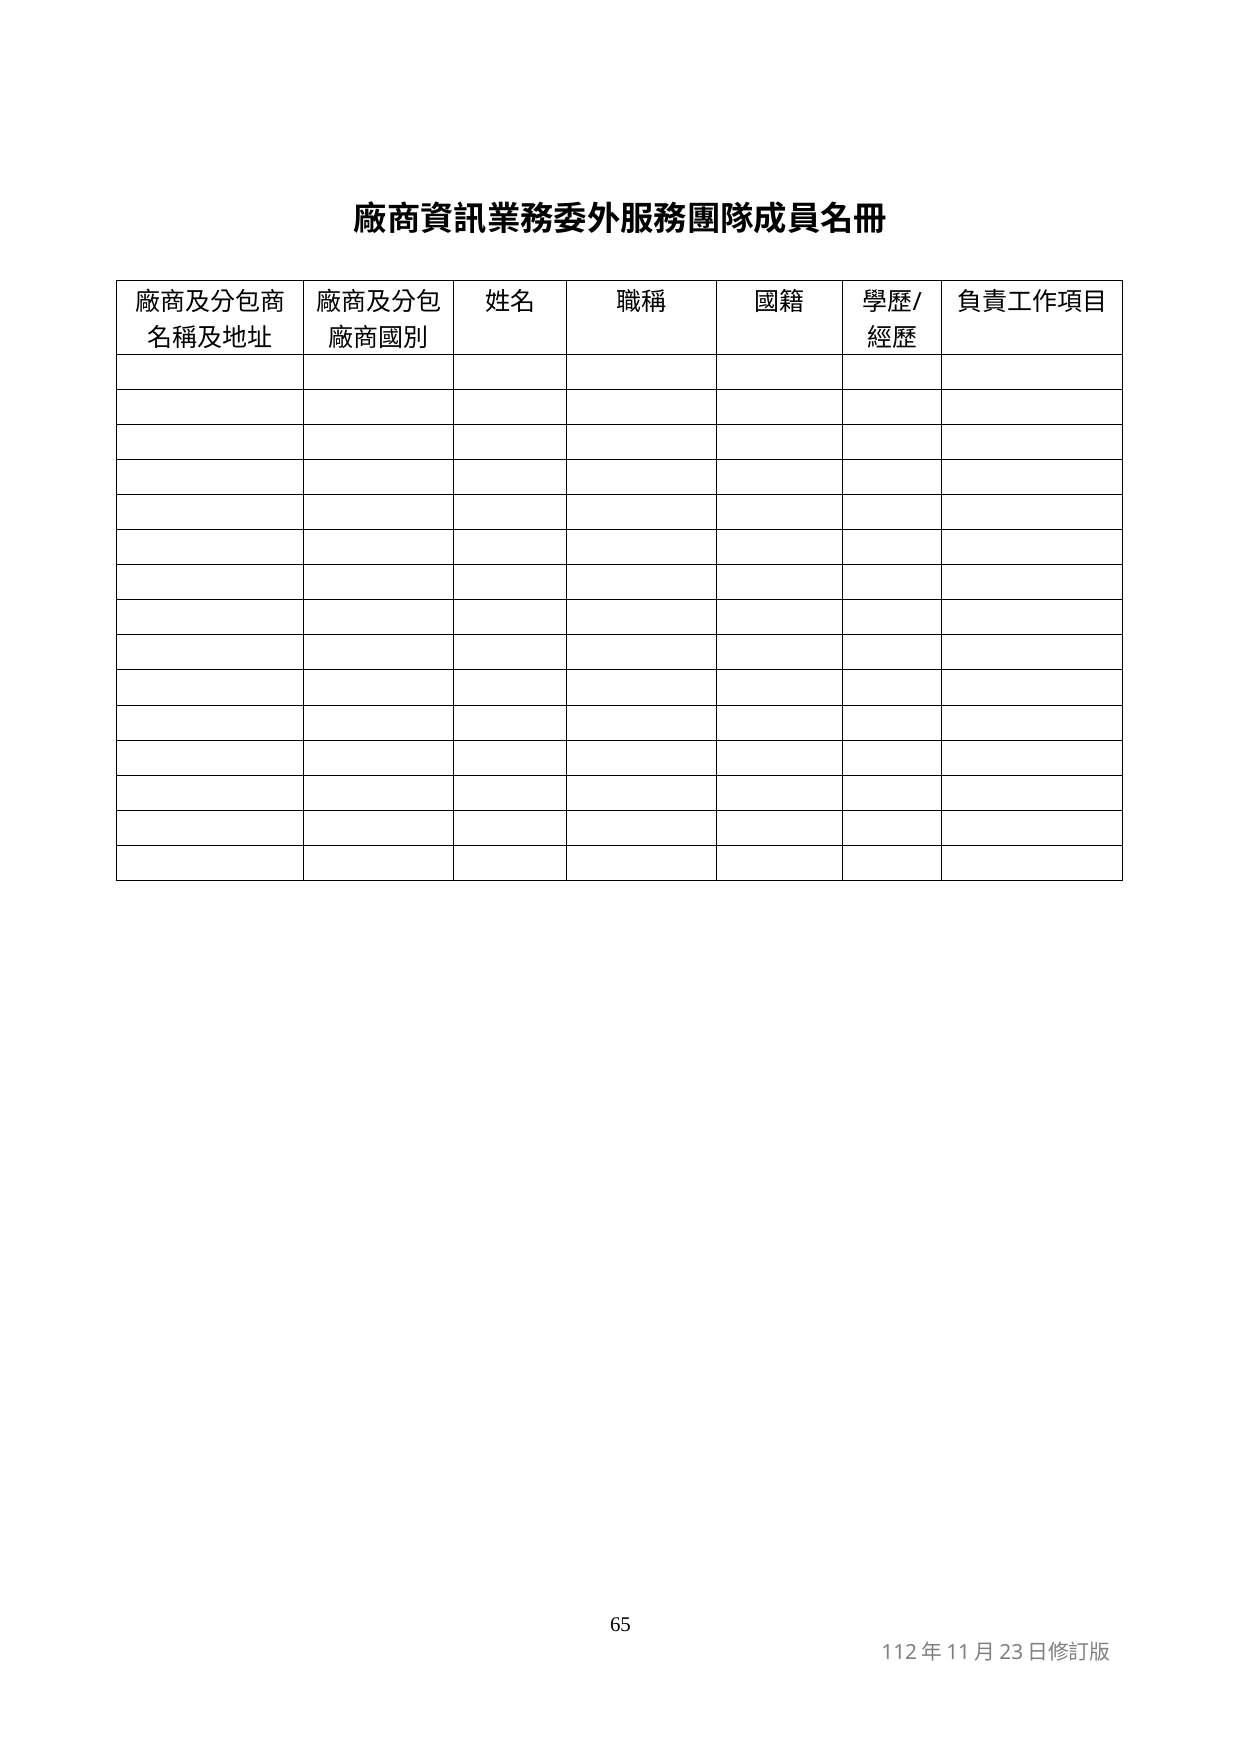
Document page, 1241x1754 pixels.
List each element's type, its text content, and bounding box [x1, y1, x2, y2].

table_cell [117, 670, 303, 704]
table_cell [843, 706, 941, 739]
table_cell [304, 425, 453, 459]
table_cell [117, 811, 303, 845]
table_cell [717, 425, 842, 459]
table_cell [454, 495, 566, 529]
table_cell [304, 565, 453, 599]
table_cell [843, 530, 941, 564]
table_cell [717, 355, 842, 388]
table_cell [942, 460, 1122, 494]
table_cell [304, 530, 453, 564]
table_cell [567, 706, 716, 739]
table_cell [567, 811, 716, 845]
table_cell [117, 741, 303, 775]
table_cell [454, 460, 566, 494]
table_cell [304, 355, 453, 388]
table_cell [942, 355, 1122, 388]
table_cell [454, 635, 566, 669]
table_cell [567, 425, 716, 459]
table_cell [942, 600, 1122, 634]
table_cell [717, 600, 842, 634]
table_cell [717, 565, 842, 599]
table_cell [567, 390, 716, 424]
table_cell [117, 425, 303, 459]
table_cell [843, 565, 941, 599]
table_cell [717, 635, 842, 669]
table_cell [117, 706, 303, 739]
table_header 國籍 [717, 281, 842, 353]
table_cell [304, 776, 453, 810]
table_cell [567, 635, 716, 669]
table_cell [843, 670, 941, 704]
table_cell [942, 670, 1122, 704]
table_cell [717, 390, 842, 424]
table_cell [567, 530, 716, 564]
table_cell [117, 530, 303, 564]
table_cell [567, 741, 716, 775]
table_cell [567, 600, 716, 634]
table_cell [117, 565, 303, 599]
table_header 職稱 [567, 281, 716, 353]
table_cell [117, 776, 303, 810]
table_cell [717, 495, 842, 529]
table_cell [454, 355, 566, 388]
table_cell [567, 670, 716, 704]
table_cell [942, 741, 1122, 775]
table_cell [942, 706, 1122, 739]
table_cell [304, 495, 453, 529]
table_cell [843, 600, 941, 634]
table_header 學歷/經歷 [843, 281, 941, 353]
table_cell [942, 530, 1122, 564]
table_cell [117, 846, 303, 880]
table_cell [117, 635, 303, 669]
table_cell [717, 776, 842, 810]
table_cell [454, 390, 566, 424]
table_cell [304, 460, 453, 494]
table_cell [567, 355, 716, 388]
table_cell [717, 530, 842, 564]
table_cell [942, 565, 1122, 599]
table_cell [717, 846, 842, 880]
table_cell [567, 565, 716, 599]
table_cell [717, 811, 842, 845]
table_cell [717, 741, 842, 775]
table_cell [117, 390, 303, 424]
table_header 姓名 [454, 281, 566, 353]
table_cell [304, 811, 453, 845]
table_cell [304, 706, 453, 739]
table_cell [567, 776, 716, 810]
table_cell [942, 390, 1122, 424]
table_cell [717, 706, 842, 739]
table_cell [117, 600, 303, 634]
table_cell [942, 635, 1122, 669]
table_cell [304, 600, 453, 634]
table_cell [454, 670, 566, 704]
table_cell [454, 846, 566, 880]
table_cell [117, 460, 303, 494]
table_cell [942, 846, 1122, 880]
table_cell [454, 776, 566, 810]
table_cell [843, 460, 941, 494]
table_header 負責工作項目 [942, 281, 1122, 353]
table_cell [567, 495, 716, 529]
table_cell [942, 776, 1122, 810]
table_cell [843, 846, 941, 880]
table_cell [304, 741, 453, 775]
table_cell [454, 530, 566, 564]
table_cell [304, 670, 453, 704]
table_header 廠商及分包商名稱及地址 [117, 281, 303, 353]
table_cell [567, 460, 716, 494]
table_cell [843, 495, 941, 529]
table_cell [843, 355, 941, 388]
table_cell [843, 390, 941, 424]
table_cell [942, 811, 1122, 845]
subtitle 廠商資訊業務委外服務團隊成員名冊 [130, 177, 1110, 239]
table_cell [117, 355, 303, 388]
table_cell [843, 811, 941, 845]
table_cell [304, 390, 453, 424]
table_cell [304, 846, 453, 880]
table_cell [567, 846, 716, 880]
table_cell [117, 495, 303, 529]
table_cell [454, 741, 566, 775]
table_cell [454, 565, 566, 599]
table_cell [717, 670, 842, 704]
table_cell [454, 425, 566, 459]
table_cell [717, 460, 842, 494]
table_cell [454, 811, 566, 845]
table_cell [843, 635, 941, 669]
table_cell [304, 635, 453, 669]
table_cell [942, 495, 1122, 529]
table_cell [843, 741, 941, 775]
table_cell [843, 425, 941, 459]
table_cell [942, 425, 1122, 459]
table_cell [454, 600, 566, 634]
table_cell [843, 776, 941, 810]
table_header 廠商及分包廠商國別 [304, 281, 453, 353]
table_cell [454, 706, 566, 739]
